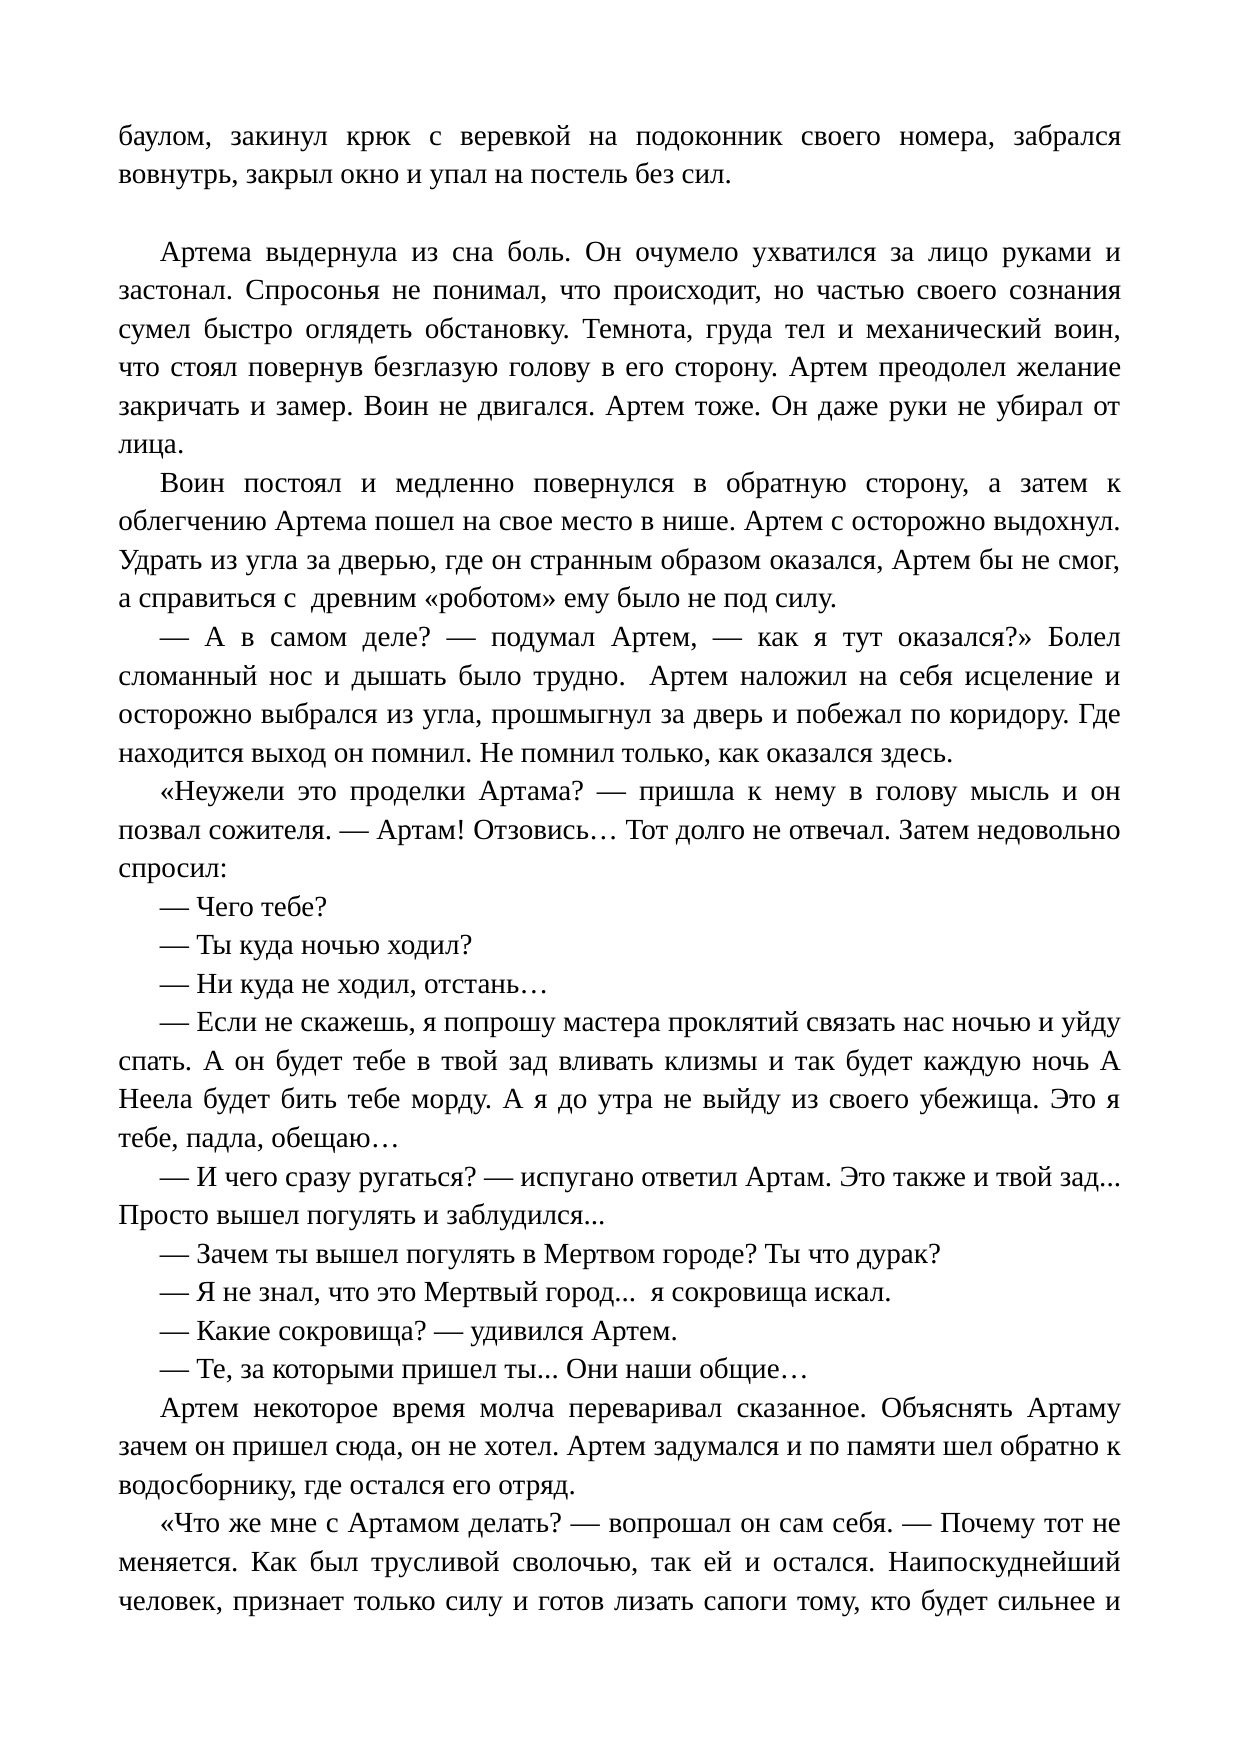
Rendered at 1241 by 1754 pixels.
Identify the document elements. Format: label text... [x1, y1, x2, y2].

text Артем некоторое время молча переваривал сказанное. Объяснять Артаму зачем он пришел сюда, он не хотел. Артем задумался и по памяти шел обратно к водосборнику, где остался его отряд. [118, 1390, 1122, 1501]
text — Чего тебе? [118, 889, 1122, 922]
text — Какие сокровища? — удивился Артем. [118, 1313, 1122, 1346]
text баулом, закинул крюк с веревкой на подоконник своего номера, забрался вовнутрь, закрыл окно и упал на постель без сил. [118, 118, 1122, 190]
text — Ни куда не ходил, отстань… [118, 966, 1122, 999]
text Артема выдернула из сна боль. Он очумело ухватился за лицо руками и застонал. Спросонья не понимал, что происходит, но частью своего сознания сумел быстро оглядеть обстановку. Темнота, груда тел и механический воин, что стоял повернув безглазую голову в его сторону. Артем преодолел желание закричать и замер. Воин не двигался. Артем тоже. Он даже руки не убирал от лица. [118, 234, 1122, 460]
text — Если не скажешь, я попрошу мастера проклятий связать нас ночью и уйду спать. А он будет тебе в твой зад вливать клизмы и так будет каждую ночь А Неела будет бить тебе морду. А я до утра не выйду из своего убежища. Это я тебе, падла, обещаю… [118, 1004, 1122, 1154]
text Воин постоял и медленно повернулся в обратную сторону, а затем к облегчению Артема пошел на свое место в нише. Артем с осторожно выдохнул. Удрать из угла за дверью, где он странным образом оказался, Артем бы не смог, а справиться с древним «роботом» ему было не под силу. [118, 465, 1122, 614]
text — Я не знал, что это Мертвый город... я сокровища искал. [118, 1274, 1122, 1308]
text — Ты куда ночью ходил? [118, 927, 1122, 961]
text — А в самом деле? — подумал Артем, — как я тут оказался?» Болел сломанный нос и дышать было трудно. Артем наложил на себя исцеление и осторожно выбрался из угла, прошмыгнул за дверь и побежал по коридору. Где находится выход он помнил. Не помнил только, как оказался здесь. [118, 619, 1122, 768]
text — Зачем ты вышел погулять в Мертвом городе? Ты что дурак? [118, 1236, 1122, 1269]
text — И чего сразу ругаться? — испугано ответил Артам. Это также и твой зад... Просто вышел погулять и заблудился... [118, 1159, 1122, 1231]
text — Те, за которыми пришел ты... Они наши общие… [118, 1351, 1122, 1385]
text «Что же мне с Артамом делать? — вопрошал он сам себя. — Почему тот не меняется. Как был трусливой сволочью, так ей и остался. Наипоскуднейший человек, признает только силу и готов лизать сапоги тому, кто будет сильнее и [118, 1506, 1122, 1616]
text «Неужели это проделки Артама? — пришла к нему в голову мысль и он позвал сожителя. — Артам! Отзовись… Тот долго не отвечал. Затем недовольно спросил: [118, 773, 1122, 884]
